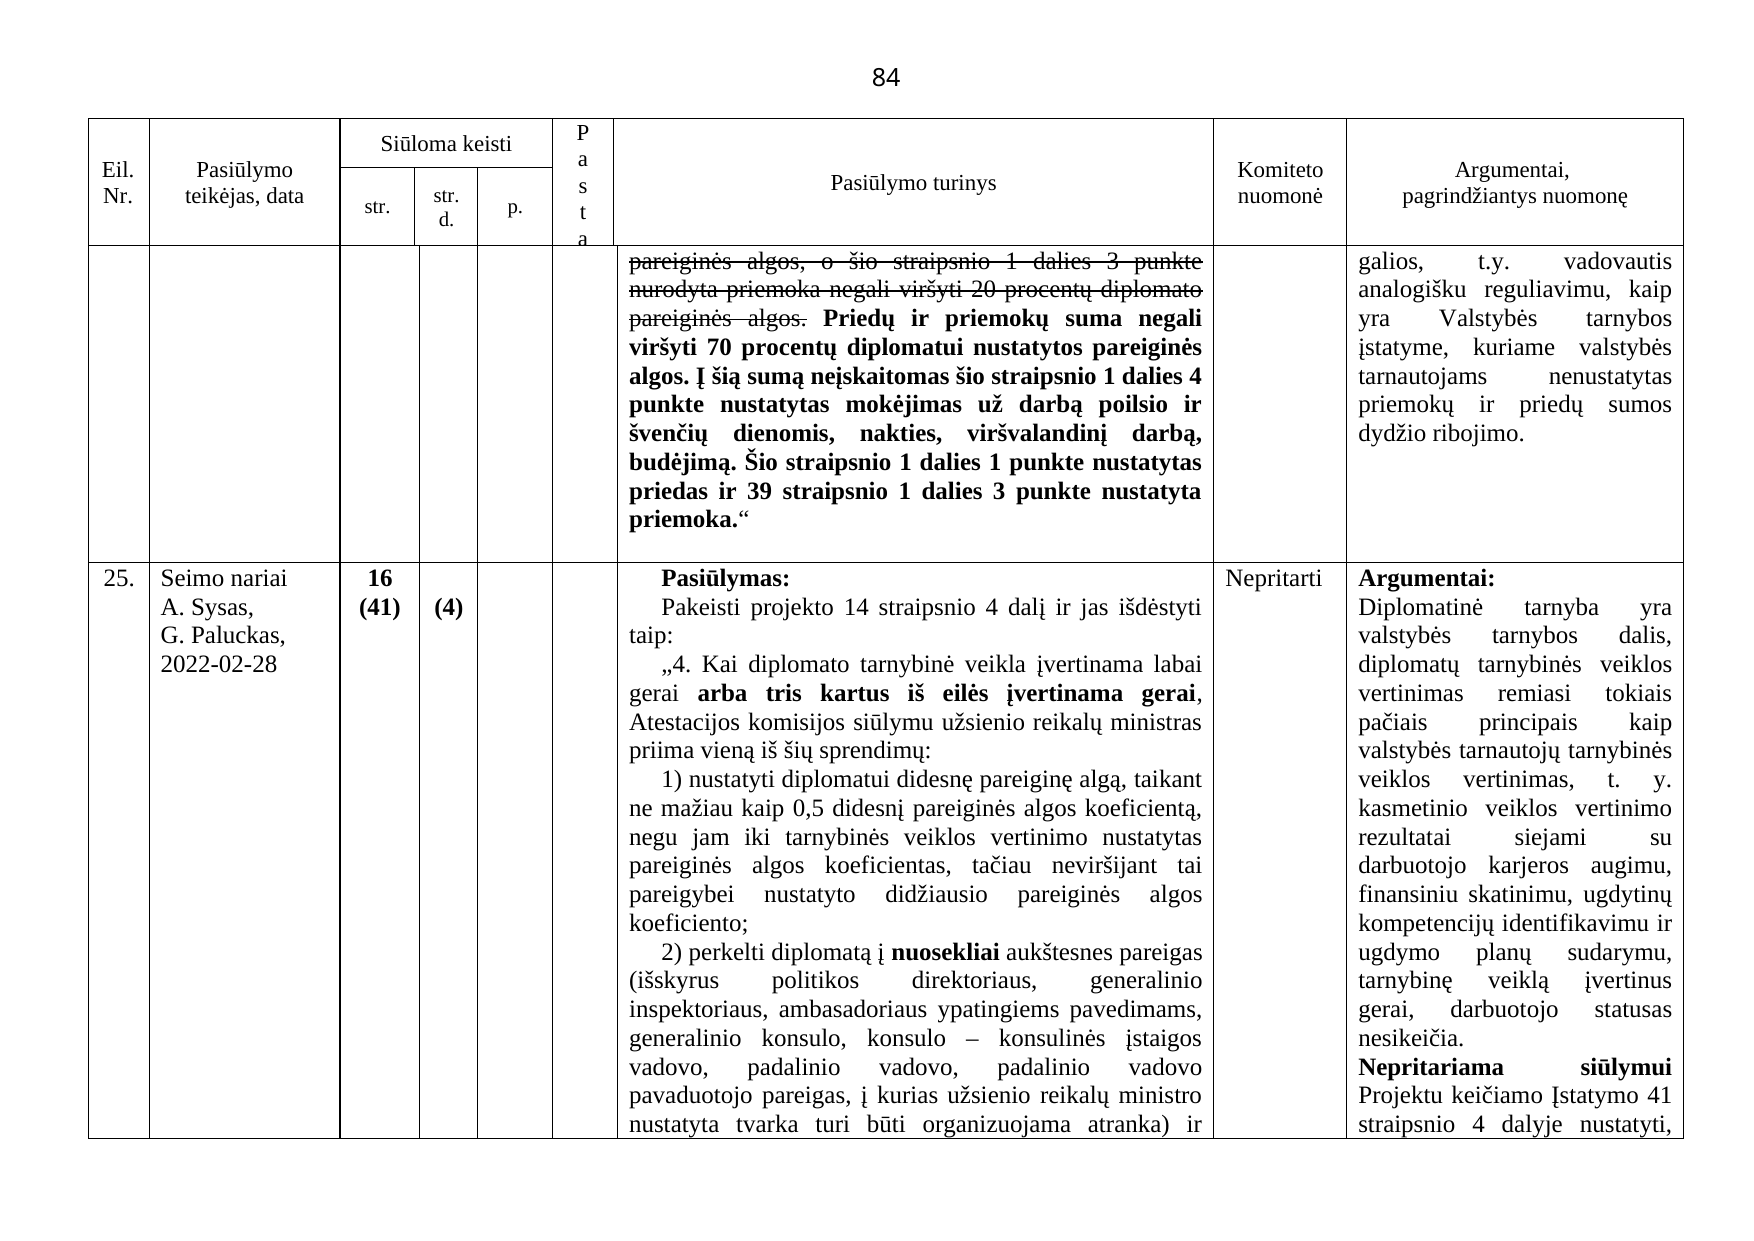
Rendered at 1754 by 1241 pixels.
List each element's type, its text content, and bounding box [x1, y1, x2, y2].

table_cell [420, 246, 477, 562]
table_cell Argumentai: Diplomatinė tarnyba yra valstybės tarnybos dalis, diplomatų tarnybinės veiklos vertinimas remiasi tokiais pačiais principais kaip valstybės tarnautojų tarnybinės veiklos vertinimas, t. y. kasmetinio veiklos vertinimo rezultatai siejami su darbuotojo karjeros augimu, finansiniu skatinimu, ugdytinų kompetencijų identifikavimu ir ugdymo planų sudarymu, tarnybinę veiklą įvertinus gerai, darbuotojo statusas nesikeičia. Nepritariama siūlymui Projektu keičiamo Įstatymo 41 straipsnio 4 dalyje nustatyti, [1347, 563, 1683, 1138]
table_cell p. [478, 168, 552, 245]
table_cell str. d. [415, 168, 477, 245]
table_cell Seimo nariai A. Sysas, G. Paluckas, 2022-02-28 [150, 563, 339, 1138]
table_cell [478, 246, 552, 562]
table_cell Nepritarti [1214, 563, 1346, 1138]
table_cell 25. [89, 563, 149, 1138]
table_cell Pasiūlymas: Pakeisti projekto 14 straipsnio 4 dalį ir jas išdėstyti taip: „4. Kai diplomato tarnybinė veikla įvertinama labai gerai arba tris kartus iš eilės įvertinama gerai, Atestacijos komisijos siūlymu užsienio reikalų ministras priima vieną iš šių sprendimų: 1) nustatyti diplomatui didesnę pareiginę algą, taikant ne mažiau kaip 0,5 didesnį pareiginės algos koeficientą, negu jam iki tarnybinės veiklos vertinimo nustatytas pareiginės algos koeficientas, tačiau neviršijant tai pareigybei nustatyto didžiausio pareiginės algos koeficiento; 2) perkelti diplomatą į nuosekliai aukštesnes pareigas (išskyrus politikos direktoriaus, generalinio inspektoriaus, ambasadoriaus ypatingiems pavedimams, generalinio konsulo, konsulo – konsulinės įstaigos vadovo, padalinio vadovo, padalinio vadovo pavaduotojo pareigas, į kurias užsienio reikalų ministro nustatyta tvarka turi būti organizuojama atranka) ir [618, 563, 1213, 1138]
table_cell pareiginės algos, o šio straipsnio 1 dalies 3 punkte nurodyta priemoka negali viršyti 20 procentų diplomato pareiginės algos. Priedų ir priemokų suma negali viršyti 70 procentų diplomatui nustatytos pareiginės algos. Į šią sumą neįskaitomas šio straipsnio 1 dalies 4 punkte nustatytas mokėjimas už darbą poilsio ir švenčių dienomis, nakties, viršvalandinį darbą, budėjimą. Šio straipsnio 1 dalies 1 punkte nustatytas priedas ir 39 straipsnio 1 dalies 3 punkte nustatyta priemoka.“ [618, 246, 1213, 562]
table_cell str. [341, 168, 414, 245]
table_cell [89, 246, 149, 562]
table_header Argumentai, pagrindžiantys nuomonę [1347, 119, 1683, 245]
table_cell 16 (41) [341, 563, 419, 1138]
table_cell galios, t.y. vadovautis analogišku reguliavimu, kaip yra Valstybės tarnybos įstatyme, kuriame valstybės tarnautojams nenustatytas priemokų ir priedų sumos dydžio ribojimo. [1347, 246, 1683, 562]
table_cell [478, 563, 552, 1138]
table_cell [341, 246, 419, 562]
table_header Pasiūlymo turinys [614, 119, 1213, 245]
table_header Eil. Nr. [89, 119, 149, 245]
table_cell (4) [420, 563, 477, 1138]
table_header Pastabos [553, 119, 613, 245]
table_header Pasiūlymo teikėjas, data [150, 119, 339, 245]
table_cell [1214, 246, 1346, 562]
table_cell [553, 563, 617, 1138]
table_cell [553, 246, 617, 562]
table_header Komiteto nuomonė [1214, 119, 1346, 245]
table_header Siūloma keisti [341, 119, 552, 167]
table_cell [150, 246, 339, 562]
